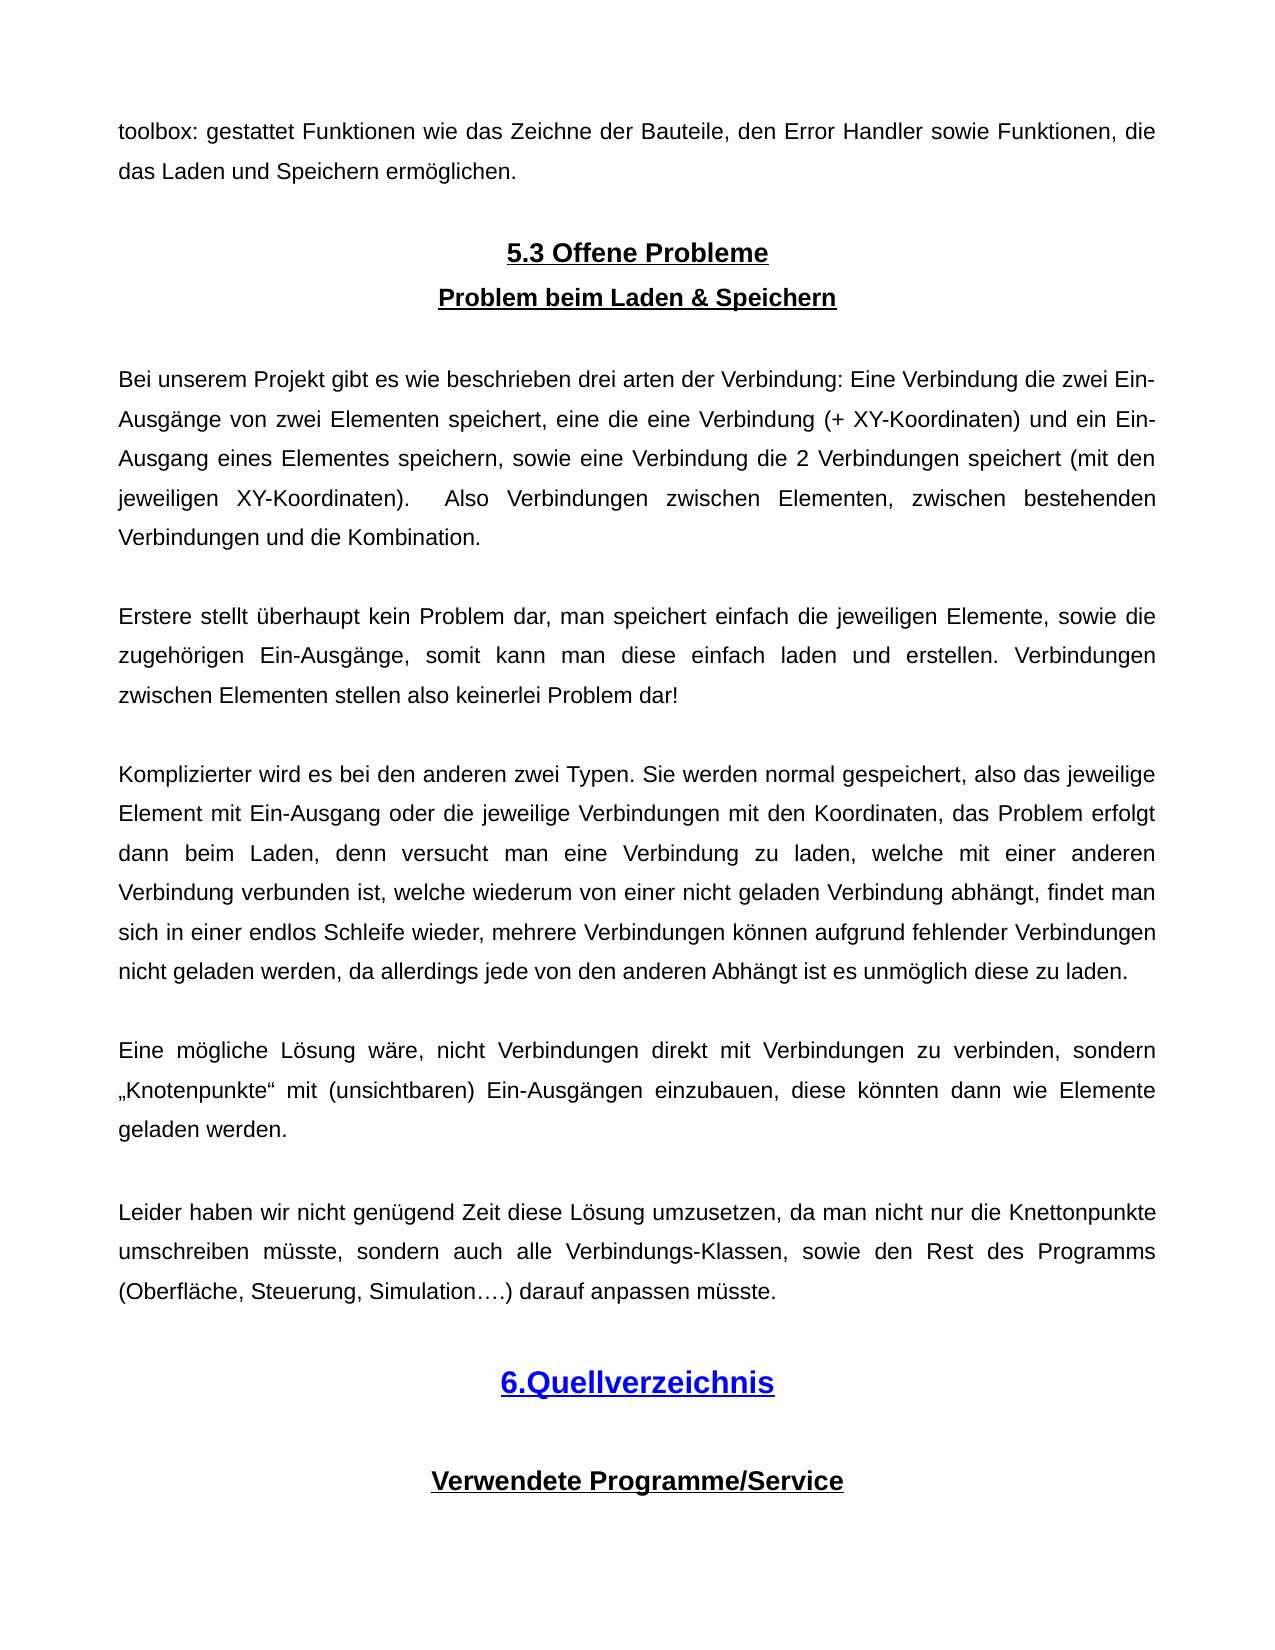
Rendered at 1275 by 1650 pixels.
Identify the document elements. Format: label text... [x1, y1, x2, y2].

text Komplizierter wird es bei den anderen zwei Typen. Sie werden normal gespeichert, also das jeweilige Element mit Ein-Ausgang oder die jeweilige Verbindungen mit den Koordinaten, das Problem erfolgt dann beim Laden, denn versucht man eine Verbindung zu laden, welche mit einer anderen Verbindung verbunden ist, welche wiederum von einer nicht geladen Verbindung abhängt, findet man sich in einer endlos Schleife wieder, mehrere Verbindungen können aufgrund fehlender Verbindungen nicht geladen werden, da allerdings jede von den anderen Abhängt ist es unmöglich diese zu laden. [118, 761, 1157, 984]
text 6.Quellverzeichnis [118, 1364, 1157, 1400]
text Eine mögliche Lösung wäre, nicht Verbindungen direkt mit Verbindungen zu verbinden, sondern „Knotenpunkte“ mit (unsichtbaren) Ein-Ausgängen einzubauen, diese könnten dann wie Elemente geladen werden. [118, 1037, 1157, 1142]
text Erstere stellt überhaupt kein Problem dar, man speichert einfach die jeweiligen Elemente, sowie die zugehörigen Ein-Ausgänge, somit kann man diese einfach laden und erstellen. Verbindungen zwischen Elementen stellen also keinerlei Problem dar! [118, 603, 1157, 708]
text toolbox: gestattet Funktionen wie das Zeichne der Bauteile, den Error Handler sowie Funktionen, die das Laden und Speichern ermöglichen. [118, 118, 1157, 184]
text Problem beim Laden & Speichern [118, 283, 1157, 312]
text Verwendete Programme/Service [118, 1465, 1157, 1496]
text Leider haben wir nicht genügend Zeit diese Lösung umzusetzen, da man nicht nur die Knettonpunkte umschreiben müsste, sondern auch alle Verbindungs-Klassen, sowie den Rest des Programms (Oberfläche, Steuerung, Simulation….) darauf anpassen müsste. [118, 1199, 1157, 1304]
text Bei unserem Projekt gibt es wie beschrieben drei arten der Verbindung: Eine Verbindung die zwei Ein-Ausgänge von zwei Elementen speichert, eine die eine Verbindung (+ XY-Koordinaten) und ein Ein-Ausgang eines Elementes speichern, sowie eine Verbindung die 2 Verbindungen speichert (mit den jeweiligen XY-Koordinaten). Also Verbindungen zwischen Elementen, zwischen bestehenden Verbindungen und die Kombination. [118, 366, 1157, 550]
text 5.3 Offene Probleme [118, 237, 1157, 268]
